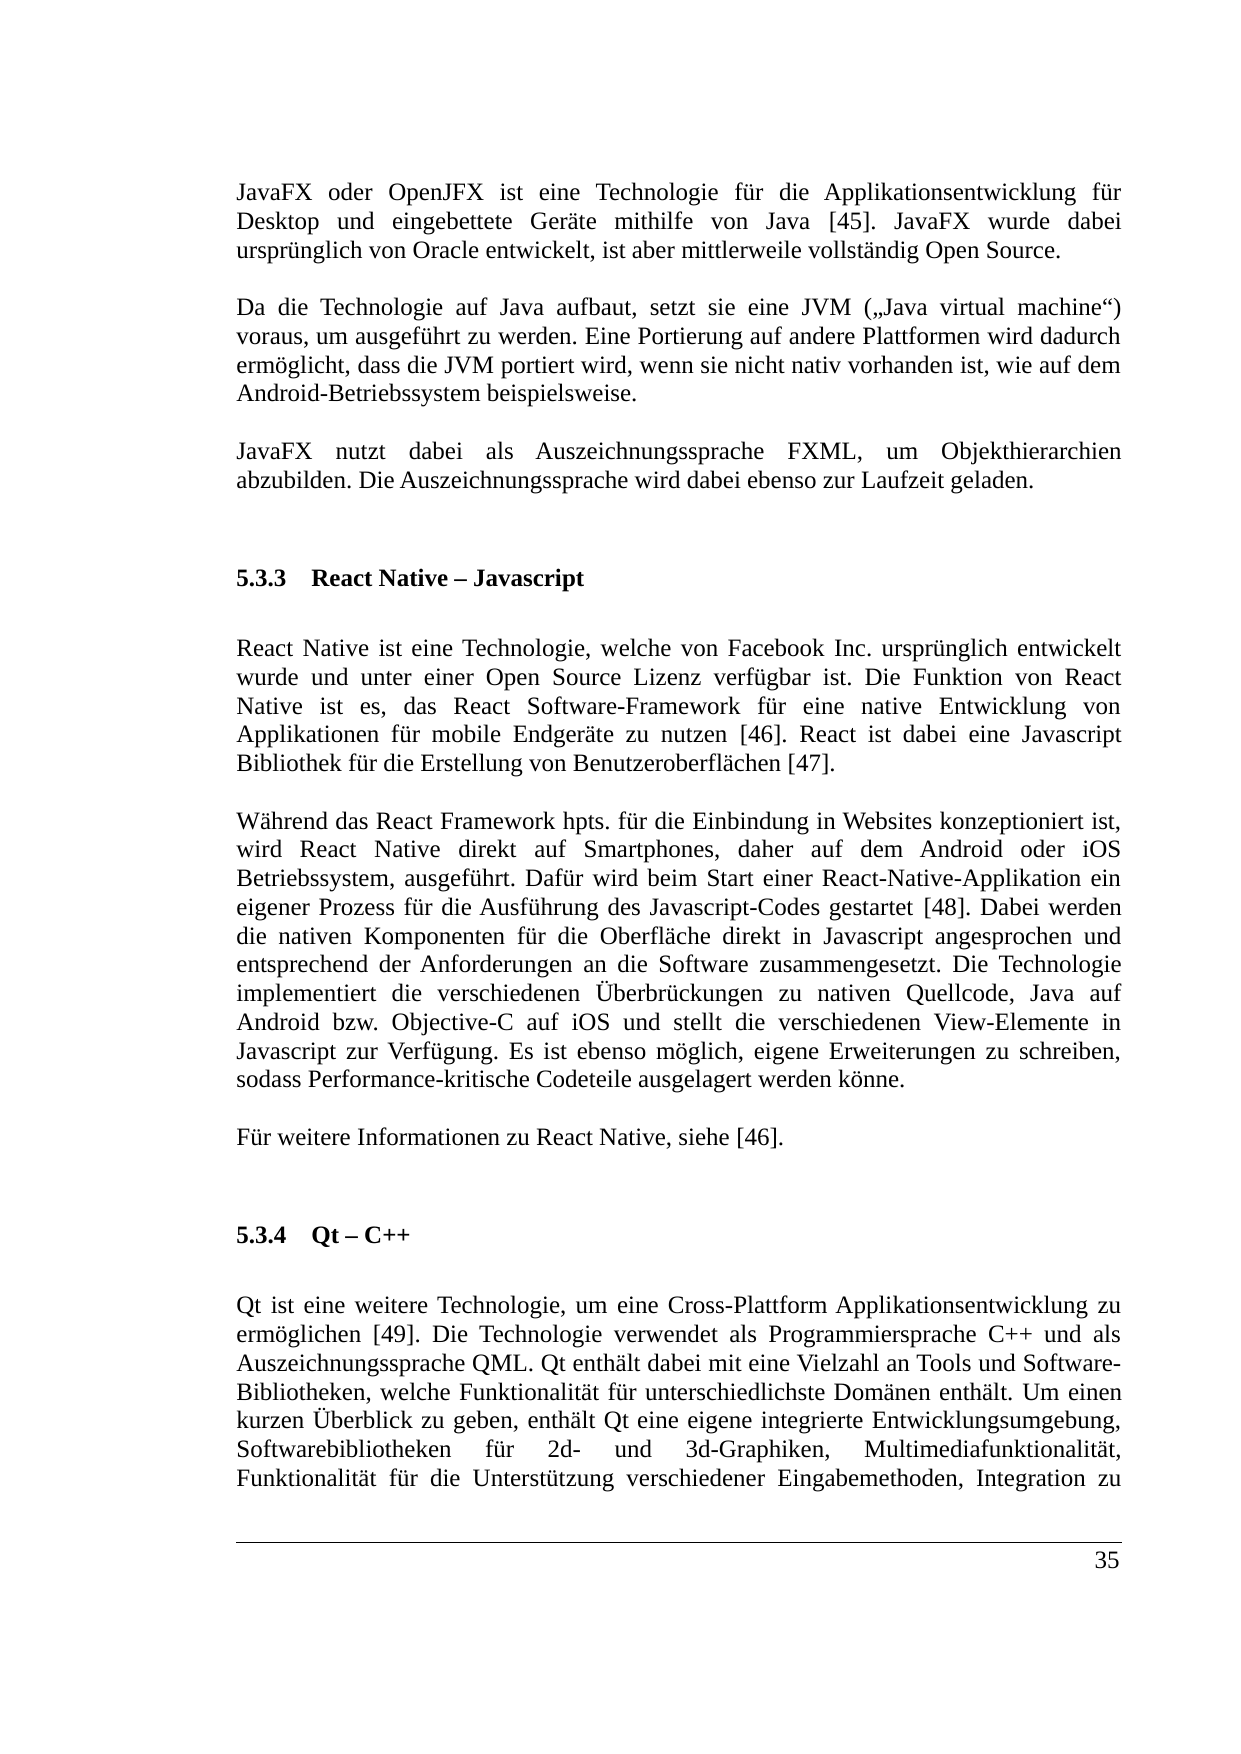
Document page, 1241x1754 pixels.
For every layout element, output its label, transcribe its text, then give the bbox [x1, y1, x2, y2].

text Da die Technologie auf Java aufbaut, setzt sie eine JVM („Java virtual machine“) voraus, um ausgeführt zu werden. Eine Portierung auf andere Plattformen wird dadurch ermöglicht, dass die JVM portiert wird, wenn sie nicht nativ vorhanden ist, wie auf dem Android-Betriebssystem beispielsweise. [236, 292, 1122, 407]
text JavaFX nutzt dabei als Auszeichnungssprache FXML, um Objekthierarchien abzubilden. Die Auszeichnungssprache wird dabei ebenso zur Laufzeit geladen. [236, 436, 1122, 493]
text Für weitere Informationen zu React Native, siehe [46]. [236, 1122, 1122, 1151]
text JavaFX oder OpenJFX ist eine Technologie für die Applikationsentwicklung für Desktop und eingebettete Geräte mithilfe von Java [45]. JavaFX wurde dabei ursprünglich von Oracle entwickelt, ist aber mittlerweile vollständig Open Source. [236, 177, 1122, 263]
subtitle React Native – Javascript [236, 563, 1122, 592]
text Während das React Framework hpts. für die Einbindung in Websites konzeptioniert ist, wird React Native direkt auf Smartphones, daher auf dem Android oder iOS Betriebssystem, ausgeführt. Dafür wird beim Start einer React-Native-Applikation ein eigener Prozess für die Ausführung des Javascript-Codes gestartet [48]. Dabei werden die nativen Komponenten für die Oberfläche direkt in Javascript angesprochen und entsprechend der Anforderungen an die Software zusammengesetzt. Die Technologie implementiert die verschiedenen Überbrückungen zu nativen Quellcode, Java auf Android bzw. Objective-C auf iOS und stellt die verschiedenen View-Elemente in Javascript zur Verfügung. Es ist ebenso möglich, eigene Erweiterungen zu schreiben, sodass Performance-kritische Codeteile ausgelagert werden könne. [236, 806, 1122, 1093]
text React Native ist eine Technologie, welche von Facebook Inc. ursprünglich entwickelt wurde und unter einer Open Source Lizenz verfügbar ist. Die Funktion von React Native ist es, das React Software-Framework für eine native Entwicklung von Applikationen für mobile Endgeräte zu nutzen [46]. React ist dabei eine Javascript Bibliothek für die Erstellung von Benutzeroberflächen [47]. [236, 633, 1122, 777]
subtitle Qt – C++ [236, 1221, 1122, 1249]
text Qt ist eine weitere Technologie, um eine Cross-Plattform Applikationsentwicklung zu ermöglichen [49]. Die Technologie verwendet als Programmiersprache C++ und als Auszeichnungssprache QML. Qt enthält dabei mit eine Vielzahl an Tools und Software-Bibliotheken, welche Funktionalität für unterschiedlichste Domänen enthält. Um einen kurzen Überblick zu geben, enthält Qt eine eigene integrierte Entwicklungsumgebung, Softwarebibliotheken für 2d- und 3d-Graphiken, Multimediafunktionalität, Funktionalität für die Unterstützung verschiedener Eingabemethoden, Integration zu [236, 1291, 1122, 1492]
